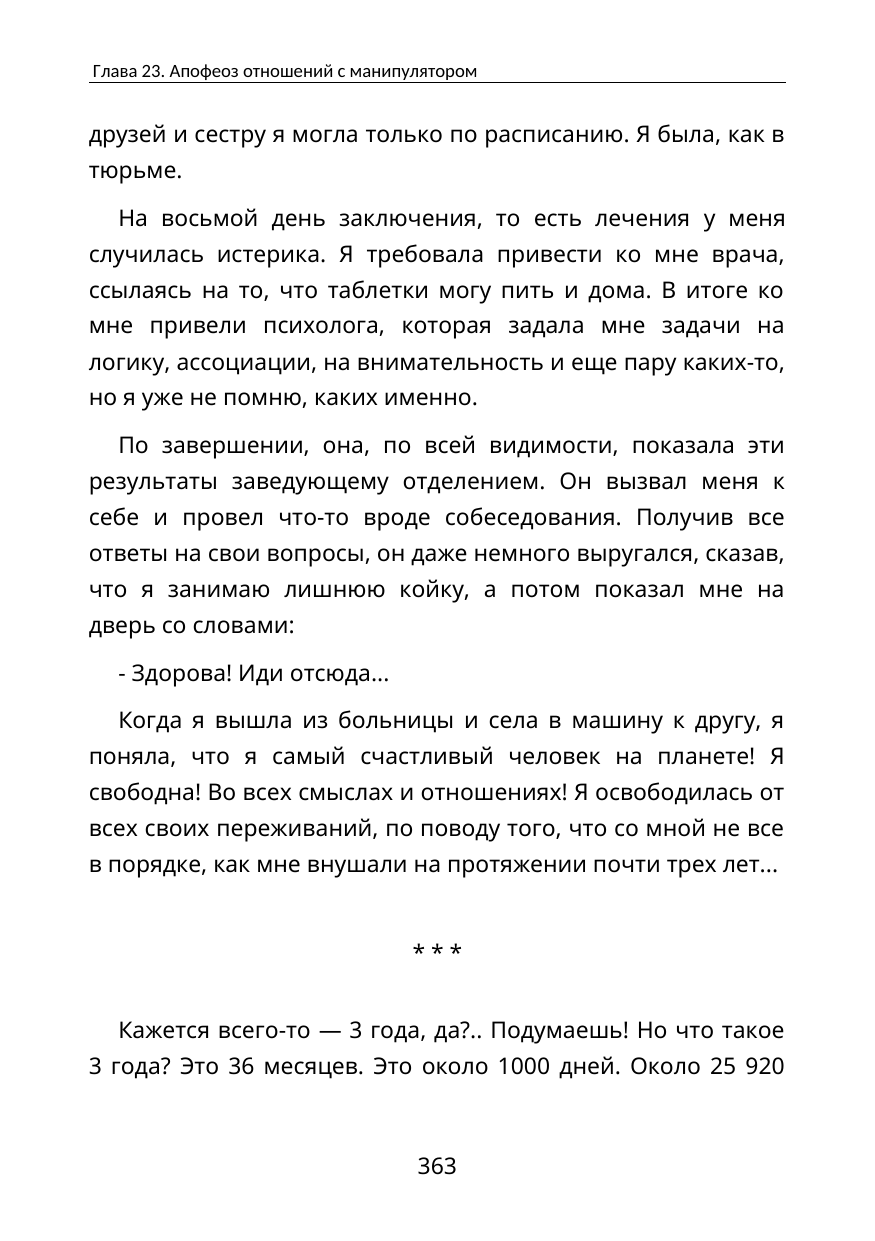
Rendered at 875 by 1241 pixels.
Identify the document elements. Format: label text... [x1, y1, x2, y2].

text - Здорова! Иди отсюда... [88, 656, 786, 688]
text По завершении, она, по всей видимости, показала эти результаты заведующему отделением. Он вызвал меня к себе и провел что-то вроде собеседования. Получив все ответы на свои вопросы, он даже немного выругался, сказав, что я занимаю лишнюю койку, а потом показал мне на дверь со словами: [88, 429, 786, 640]
text На восьмой день заключения, то есть лечения у меня случилась истерика. Я требовала привести ко мне врача, ссылаясь на то, что таблетки могу пить и дома. В итоге ко мне привели психолога, которая задала мне задачи на логику, ассоциации, на внимательность и еще пару каких-то, но я уже не помню, каких именно. [88, 202, 786, 413]
subtitle * * * [88, 937, 786, 968]
text Когда я вышла из больницы и села в машину к другу, я поняла, что я самый счастливый человек на планете! Я свободна! Во всех смыслах и отношениях! Я освободилась от всех своих переживаний, по поводу того, что со мной не все в порядке, как мне внушали на протяжении почти трех лет... [88, 704, 786, 879]
text Кажется всего-то — 3 года, да?.. Подумаешь! Но что такое 3 года? Это 36 месяцев. Это около 1000 дней. Около 25 920 [88, 1014, 786, 1081]
text друзей и сестру я могла только по расписанию. Я была, как в тюрьме. [88, 118, 786, 185]
